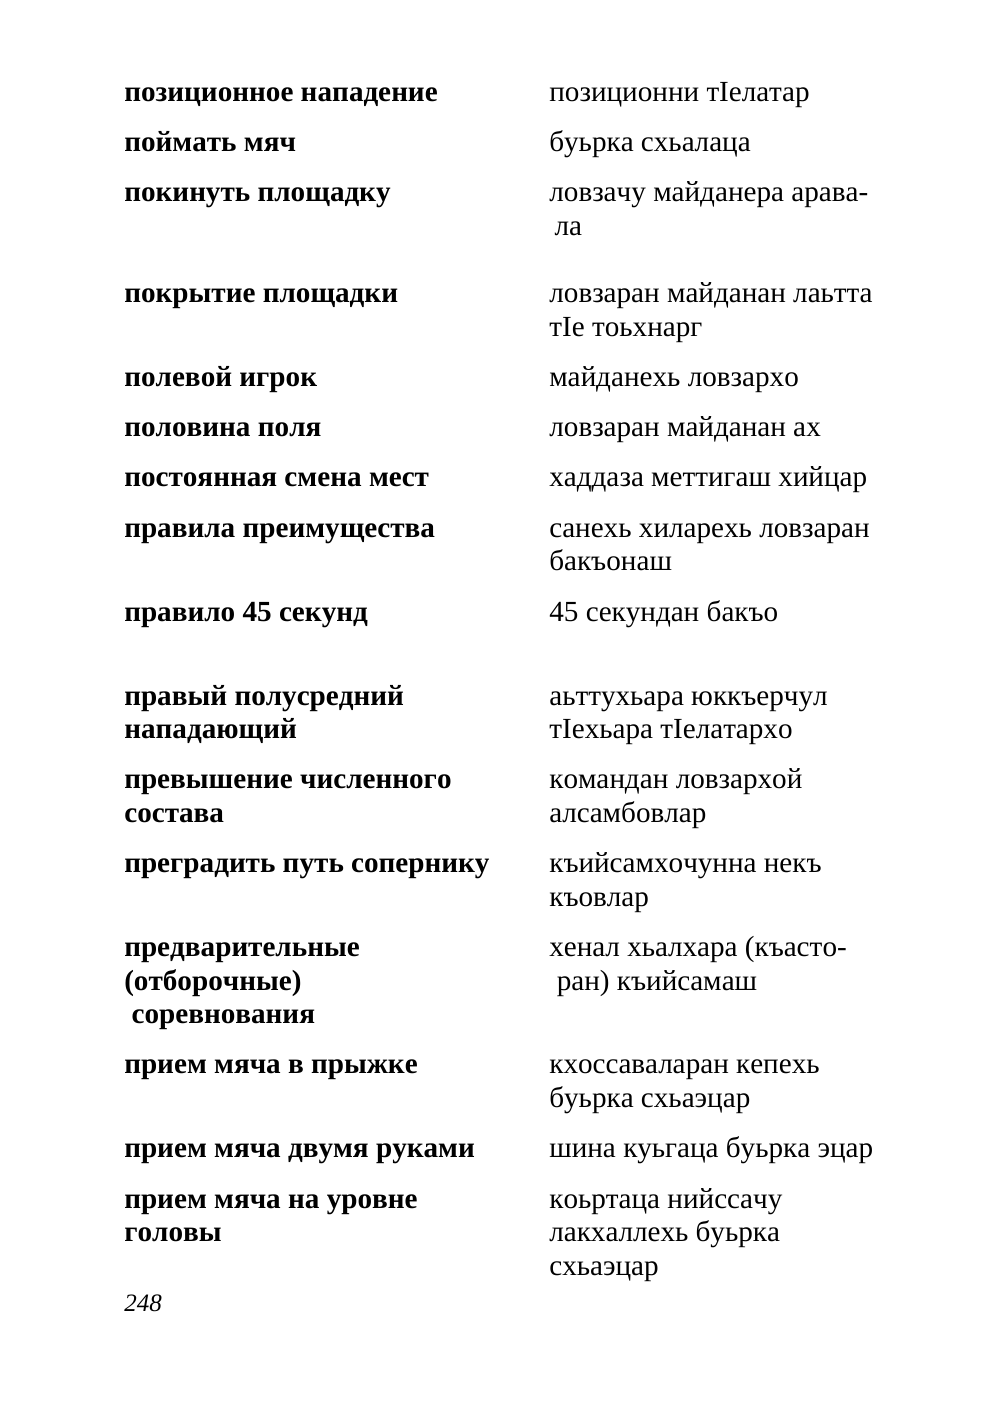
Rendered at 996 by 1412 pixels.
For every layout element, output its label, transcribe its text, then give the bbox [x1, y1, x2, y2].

text нападающий тIехьара тIелатархо [124, 711, 877, 745]
text правый полусредний аьттухьара юккъерчул [124, 678, 877, 711]
text половина поля ловзаран майданан ах [124, 409, 877, 443]
text позиционное нападение позиционни тIелатар [124, 74, 877, 107]
text головы лакхаллехь буьрка [124, 1214, 877, 1248]
text бакъонаш [124, 543, 877, 577]
text предварительные хенал хьалхара (къасто- (отборочные) ран) къийсамаш [124, 929, 877, 996]
text схьаэцар [124, 1248, 877, 1281]
text превышение численного командан ловзархой [124, 761, 877, 795]
text буьрка схьаэцар [124, 1080, 877, 1114]
text ла [124, 208, 877, 242]
text прием мяча на уровне коьртаца нийссачу [124, 1181, 877, 1214]
text правило 45 секунд 45 секундан бакъо [124, 594, 877, 627]
text правила преимущества санехь хиларехь ловзаран [124, 510, 877, 543]
text покрытие площадки ловзаран майданан лаьтта [124, 275, 877, 309]
text прием мяча двумя руками шина куьгаца буьрка эцар [124, 1130, 877, 1164]
text тIе тоьхнарг [124, 309, 877, 342]
text соревнования [124, 996, 877, 1030]
text къовлар [124, 879, 877, 912]
text постоянная смена мест хаддаза меттигаш хийцар [124, 459, 877, 493]
text покинуть площадку ловзачу майданера арава- [124, 174, 877, 208]
text поймать мяч буьрка схьалаца [124, 124, 877, 158]
text преградить путь сопернику къийсамхочунна некъ [124, 845, 877, 879]
text состава алсамбовлар [124, 795, 877, 828]
text полевой игрок майданехь ловзархо [124, 359, 877, 392]
text прием мяча в прыжке кхоссаваларан кепехь [124, 1047, 877, 1080]
